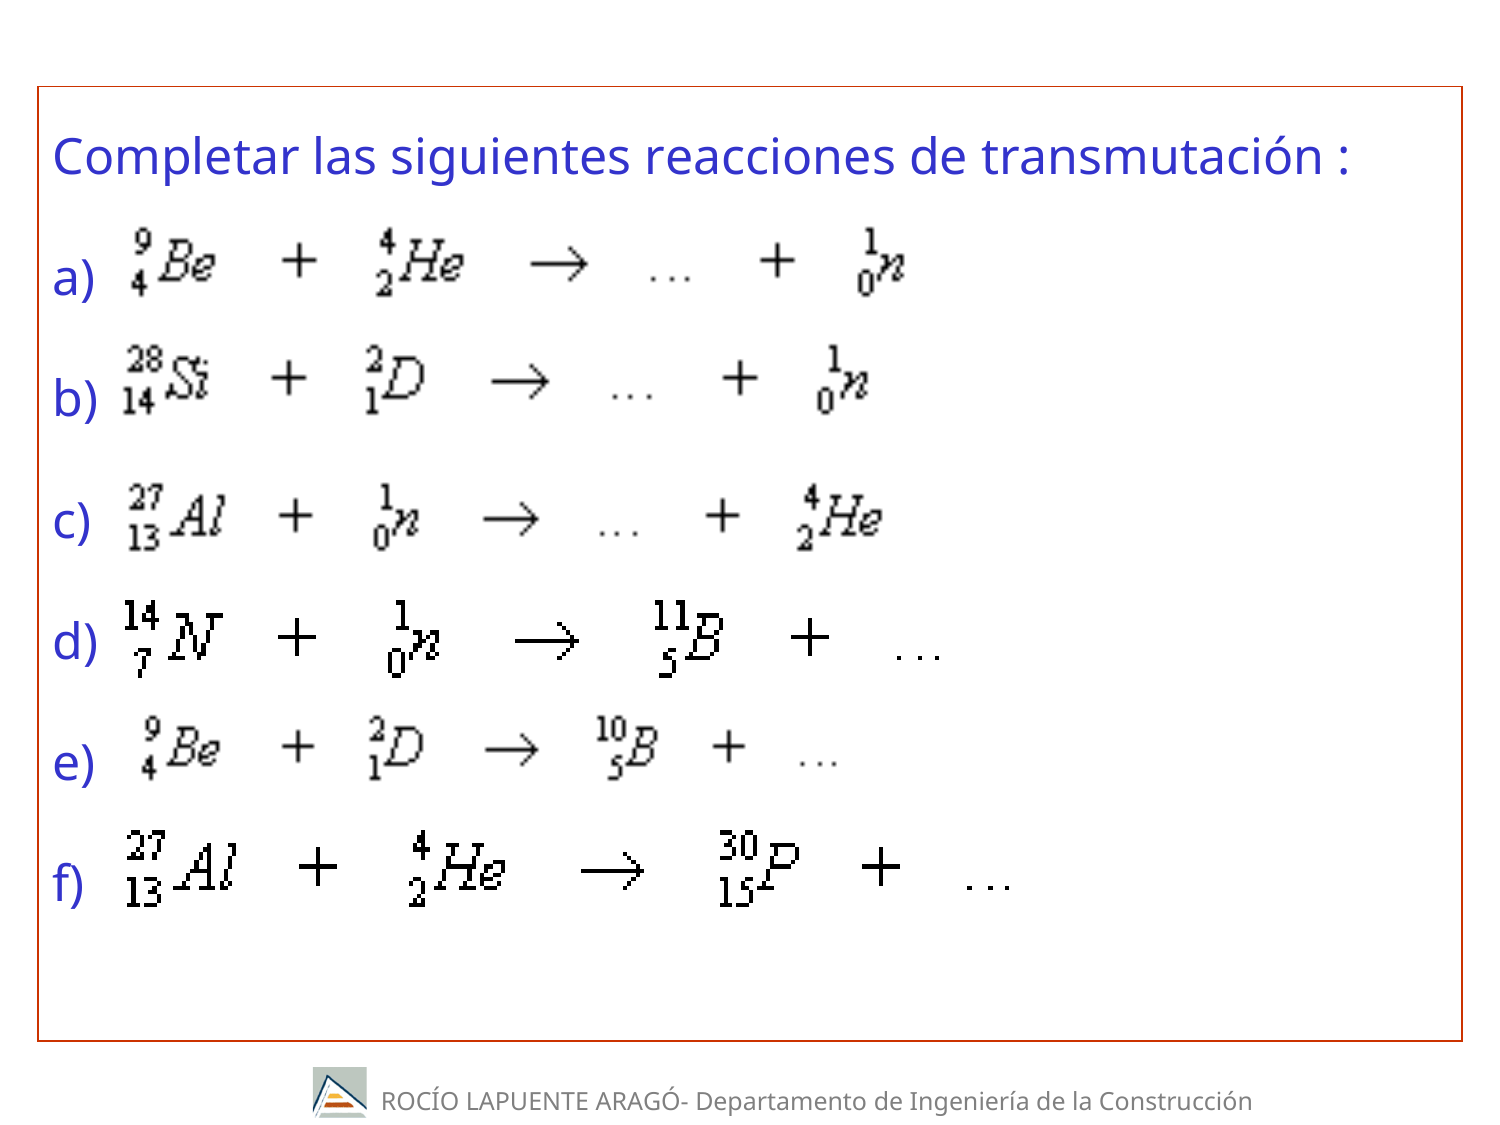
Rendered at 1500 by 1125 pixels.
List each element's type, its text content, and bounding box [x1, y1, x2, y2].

picture [133, 703, 851, 792]
picture [115, 814, 1073, 920]
picture [120, 474, 901, 563]
picture [122, 214, 920, 309]
text_box Completar las siguientes reacciones de transmutación : a) b) c) d) e) f) [38, 86, 1462, 1041]
picture [113, 588, 986, 691]
picture [114, 335, 880, 427]
